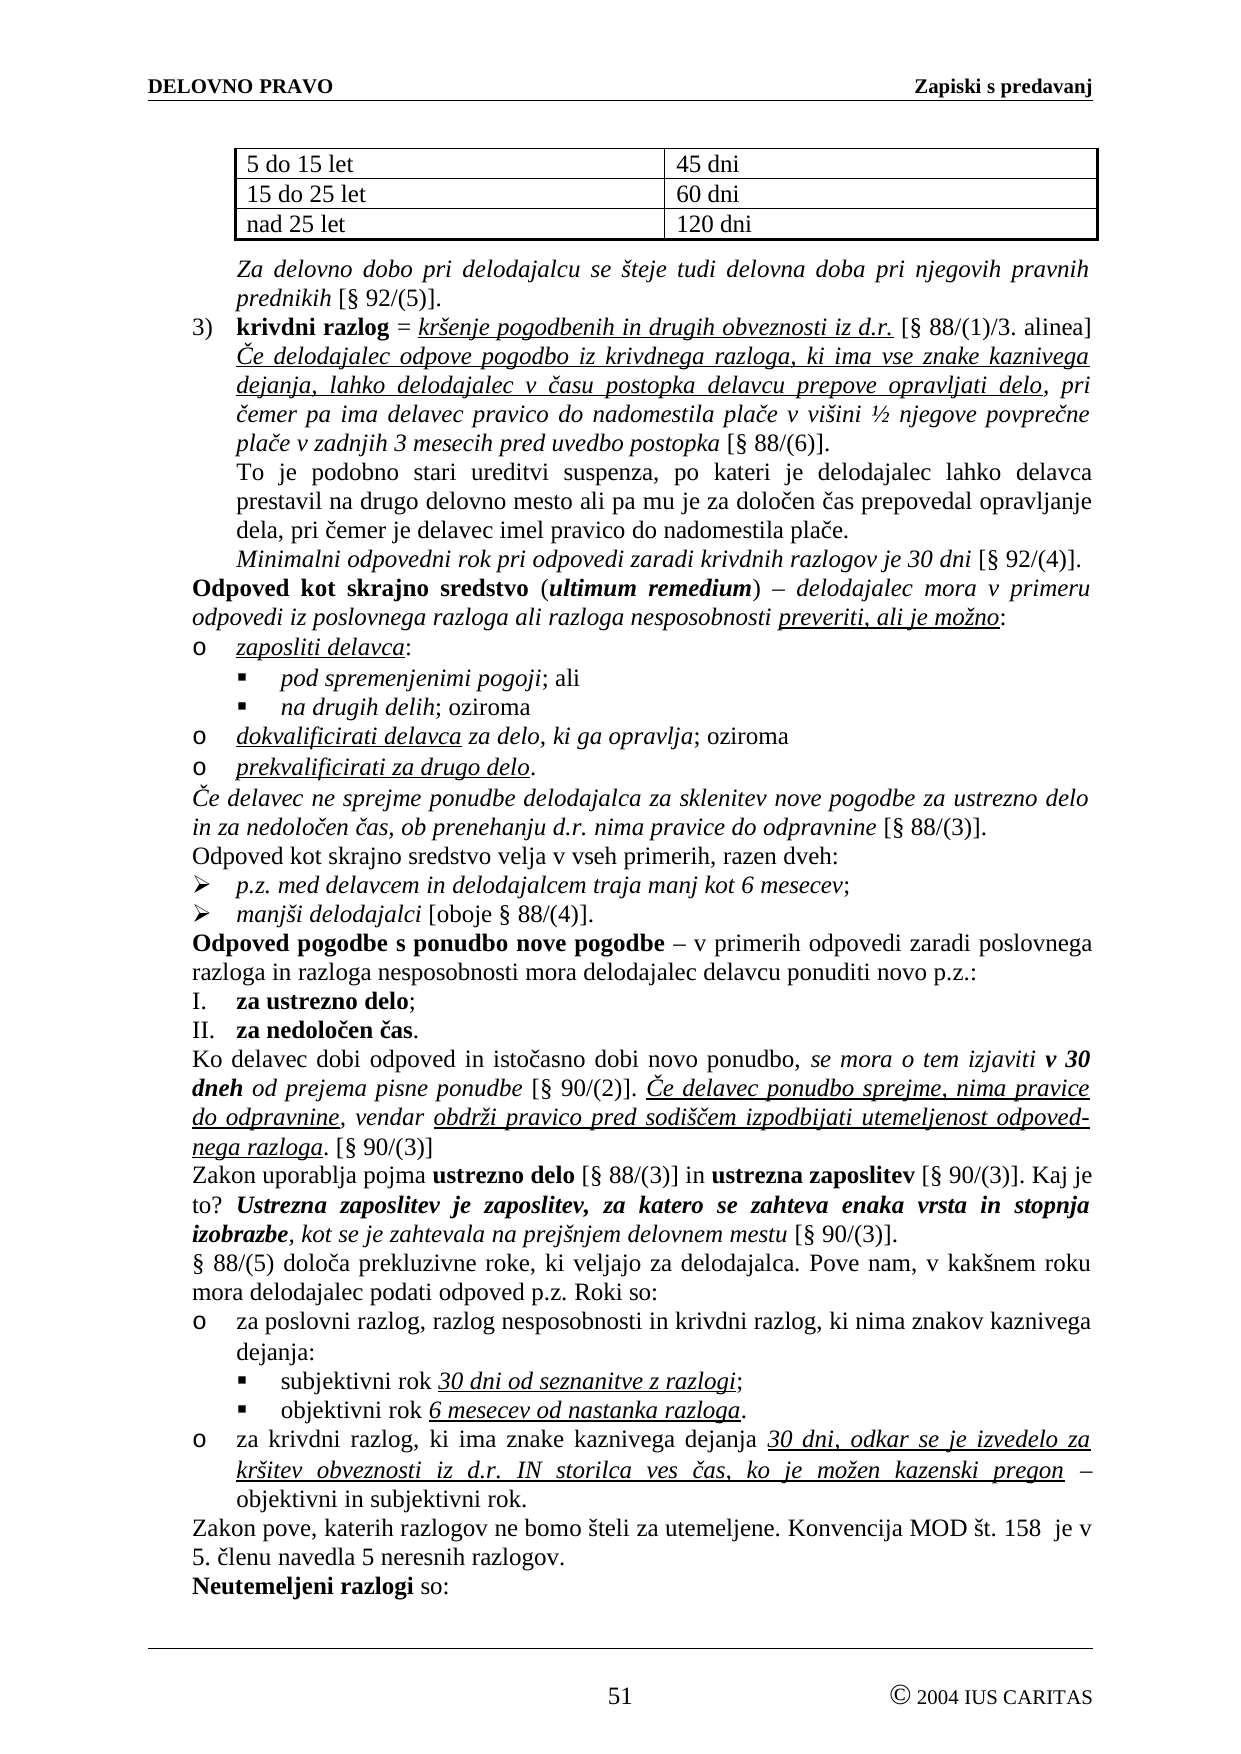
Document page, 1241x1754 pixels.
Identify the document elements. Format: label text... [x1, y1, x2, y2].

table_cell nad 25 let [237, 209, 664, 238]
list prekvalificirati za drugo delo. [192, 752, 1093, 783]
list objektivni rok 6 mesecev od nastanka razloga. [236, 1395, 1093, 1424]
list dokvalificirati delavca za delo, ki ga opravlja; oziroma [192, 721, 1093, 752]
list manjši delodajalci [oboje § 88/(4)]. [192, 899, 1093, 928]
list pod spremenjenimi pogoji; ali [236, 662, 1093, 691]
text Odpoved kot skrajno sredstvo velja v vseh primerih, razen dveh: [192, 841, 1093, 870]
table_cell 60 dni [665, 179, 1096, 208]
text Odpoved pogodbe s ponudbo nove pogodbe – v primerih odpovedi zaradi poslovnega razloga in razloga nesposobnosti mora delodajalec delavcu ponuditi novo p.z.: [192, 928, 1093, 986]
text Odpoved kot skrajno sredstvo (ultimum remedium) – delodajalec mora v primeru odpovedi iz poslovnega razloga ali razloga nesposobnosti preveriti, ali je možno: [192, 573, 1093, 631]
list p.z. med delavcem in delodajalcem traja manj kot 6 mesecev; [192, 870, 1093, 899]
table_cell 5 do 15 let [237, 149, 664, 178]
list za poslovni razlog, razlog nesposobnosti in krivdni razlog, ki nima znakov kaznivega dejanja: [192, 1306, 1093, 1366]
list zaposliti delavca: [192, 631, 1093, 662]
text § 88/(5) določa prekluzivne roke, ki veljajo za delodajalca. Pove nam, v kakšnem roku mora delodajalec podati odpoved p.z. Roki so: [192, 1248, 1093, 1306]
table_cell 120 dni [665, 209, 1096, 238]
text Za delovno dobo pri delodajalcu se šteje tudi delovna doba pri njegovih pravnih prednikih [§ 92/(5)]. [236, 253, 1093, 312]
list krivdni razlog = kršenje pogodbenih in drugih obveznosti iz d.r. [§ 88/(1)/3. alinea] Če delodajalec odpove pogodbo iz krivdnega razloga, ki ima vse znake kaznivega dejanja, lahko delodajalec v času postopka delavcu prepove opravljati delo, pri čemer pa ima delavec pravico do nadomestila plače v višini ½ njegove povprečne plače v zadnjih 3 mesecih pred uvedbo postopka [§ 88/(6)]. [192, 312, 1093, 457]
text Minimalni odpovedni rok pri odpovedi zaradi krivdnih razlogov je 30 dni [§ 92/(4)]. [236, 544, 1093, 573]
text Zakon pove, katerih razlogov ne bomo šteli za utemeljene. Konvencija MOD št. 158 je v 5. členu navedla 5 neresnih razlogov. [192, 1513, 1093, 1571]
list subjektivni rok 30 dni od seznanitve z razlogi; [236, 1366, 1093, 1395]
table_cell 15 do 25 let [237, 179, 664, 208]
text Ko delavec dobi odpoved in istočasno dobi novo ponudbo, se mora o tem izjaviti v 30 dneh od prejema pisne ponudbe [§ 90/(2)]. Če delavec ponudbo sprejme, nima pravice do odpravnine, vendar obdrži pravico pred sodiščem izpodbijati utemeljenost odpoved-nega razloga. [§ 90/(3)] [192, 1044, 1093, 1160]
text Neutemeljeni razlogi so: [192, 1571, 1093, 1600]
table_cell 45 dni [665, 149, 1096, 178]
list za krivdni razlog, ki ima znake kaznivega dejanja 30 dni, odkar se je izvedelo za kršitev obveznosti iz d.r. IN storilca ves čas, ko je možen kazenski pregon – objektivni in subjektivni rok. [192, 1424, 1093, 1513]
list za nedoločen čas. [192, 1015, 1093, 1044]
text Če delavec ne sprejme ponudbe delodajalca za sklenitev nove pogodbe za ustrezno delo in za nedoločen čas, ob prenehanju d.r. nima pravice do odpravnine [§ 88/(3)]. [192, 783, 1093, 841]
list za ustrezno delo; [192, 986, 1093, 1015]
text Zakon uporablja pojma ustrezno delo [§ 88/(3)] in ustrezna zaposlitev [§ 90/(3)]. Kaj je to? Ustrezna zaposlitev je zaposlitev, za katero se zahteva enaka vrsta in stopnja izobrazbe, kot se je zahtevala na prejšnjem delovnem mestu [§ 90/(3)]. [192, 1160, 1093, 1248]
list na drugih delih; oziroma [236, 691, 1093, 721]
text To je podobno stari ureditvi suspenza, po kateri je delodajalec lahko delavca prestavil na drugo delovno mesto ali pa mu je za določen čas prepovedal opravljanje dela, pri čemer je delavec imel pravico do nadomestila plače. [236, 457, 1093, 544]
